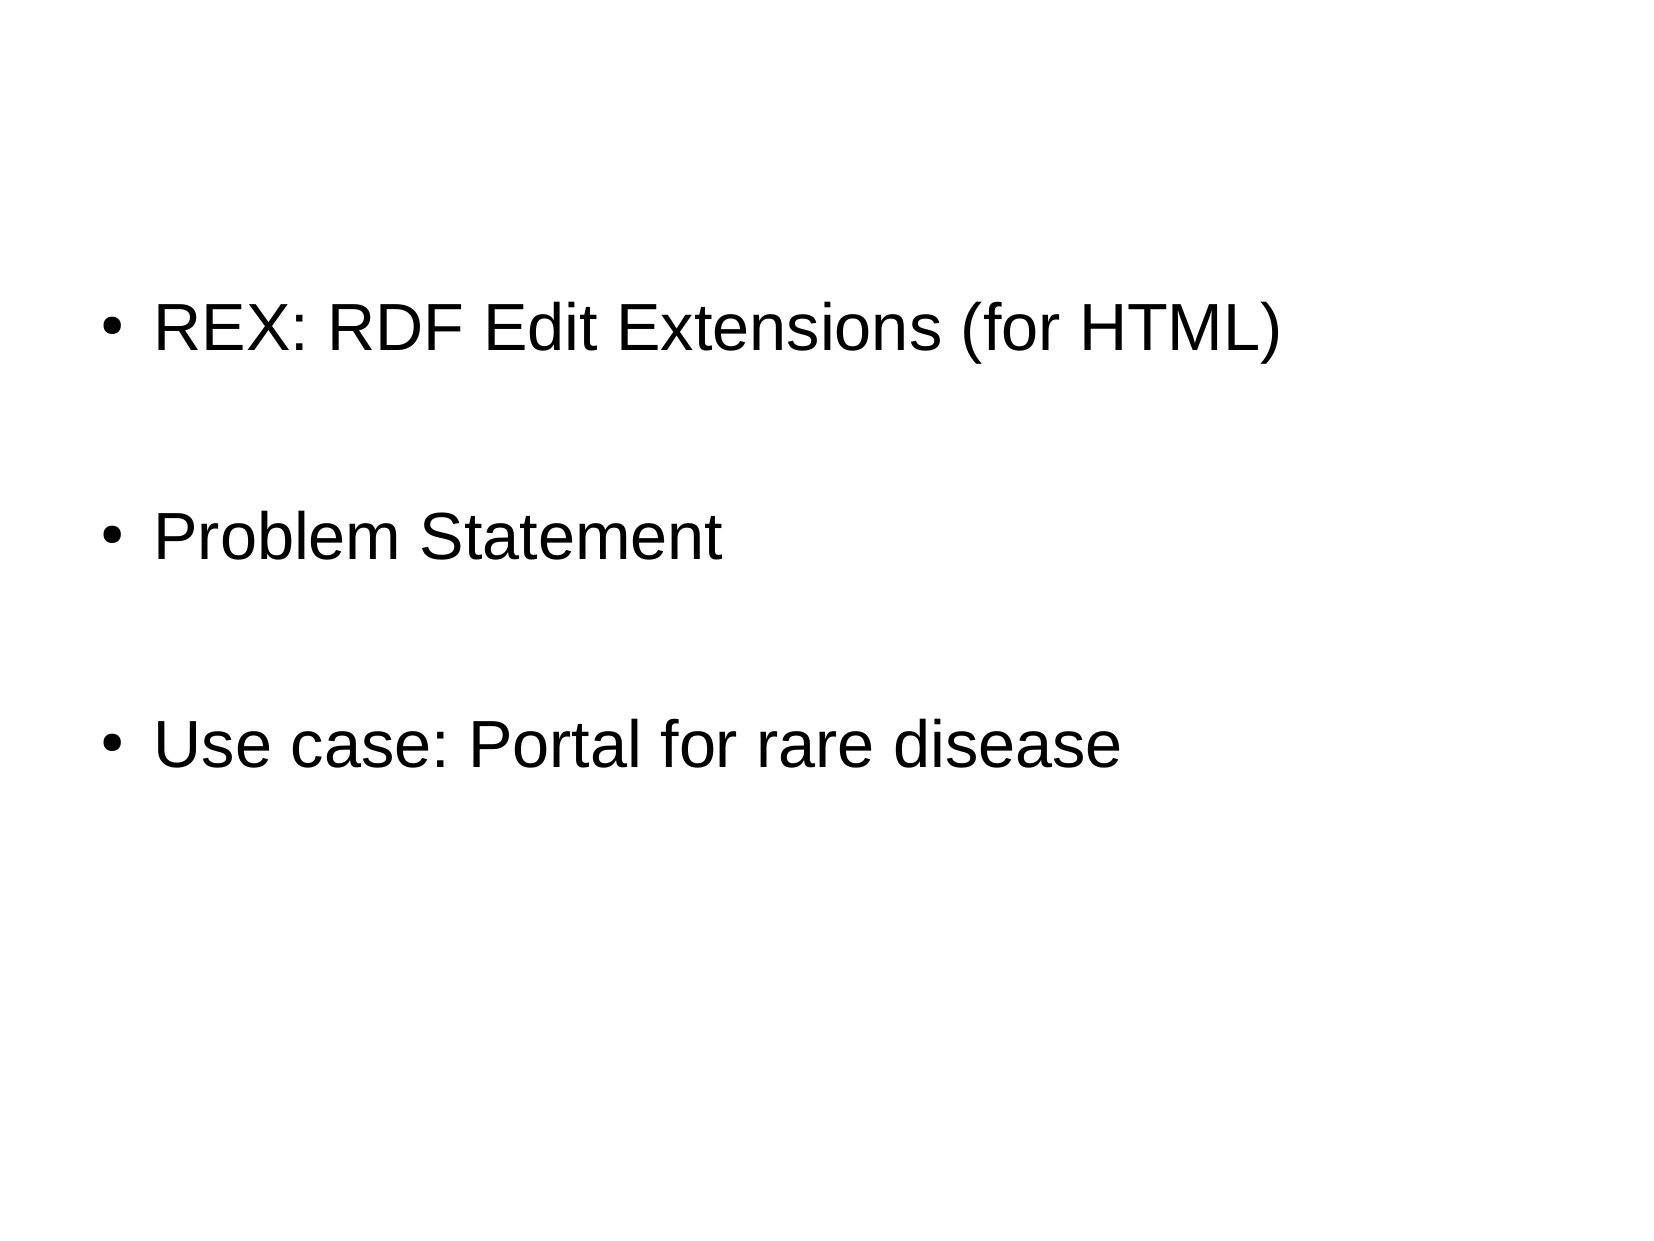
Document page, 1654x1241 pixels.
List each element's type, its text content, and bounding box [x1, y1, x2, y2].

list REX: RDF Edit Extensions (for HTML) Problem Statement Use case: Portal for rare disease [82, 290, 1571, 1010]
